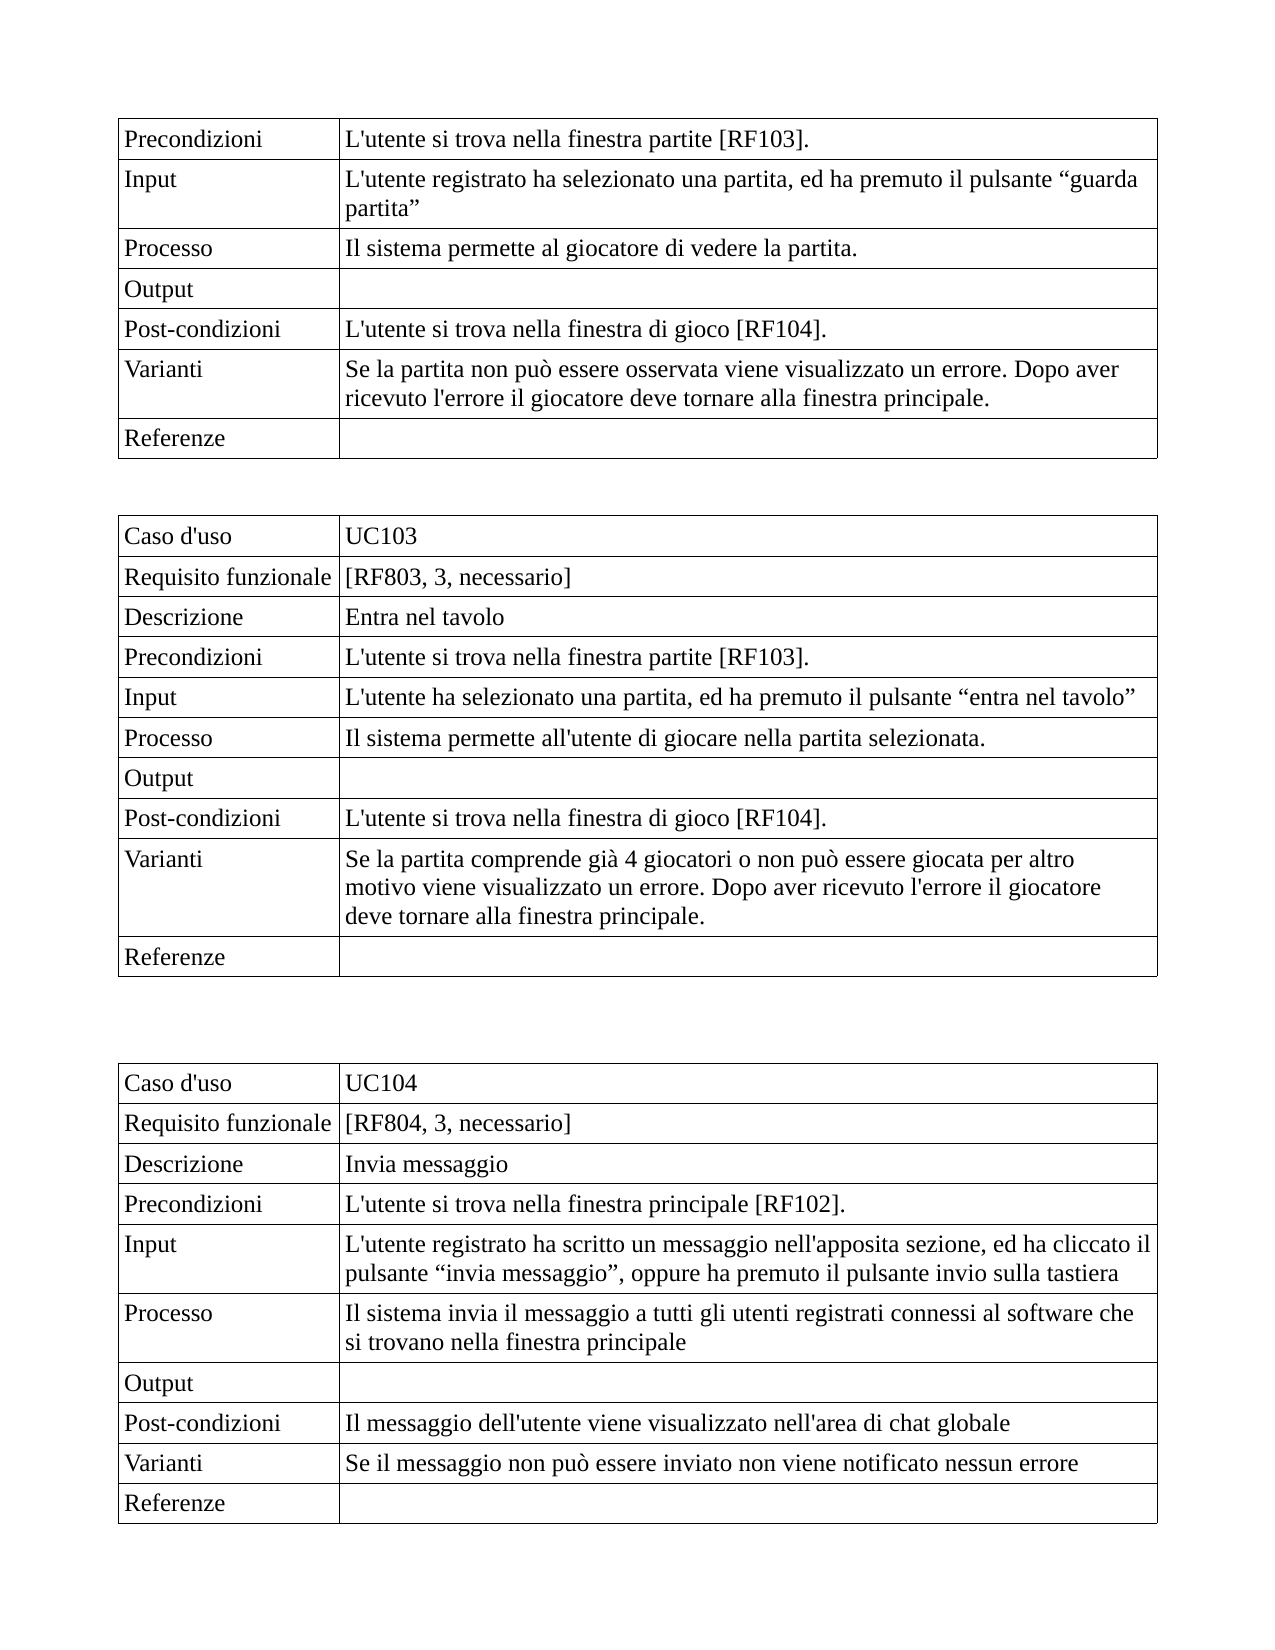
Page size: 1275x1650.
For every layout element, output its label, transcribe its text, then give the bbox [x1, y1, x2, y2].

table_cell Varianti [119, 839, 339, 936]
table_header Caso d'uso [119, 1064, 339, 1103]
table_cell Precondizioni [119, 1184, 339, 1224]
table_cell Varianti [119, 1444, 339, 1483]
table_cell L'utente si trova nella finestra di gioco [RF104]. [340, 799, 1157, 838]
table_cell [RF803, 3, necessario] [340, 557, 1157, 596]
table_cell Referenze [119, 419, 339, 458]
table_cell Descrizione [119, 597, 339, 636]
table_header UC104 [340, 1064, 1157, 1103]
table_cell Se la partita non può essere osservata viene visualizzato un errore. Dopo aver ricevuto l'errore il giocatore deve tornare alla finestra principale. [340, 350, 1157, 417]
table_cell Post-condizioni [119, 799, 339, 838]
table_cell [340, 419, 1157, 458]
table_cell Processo [119, 718, 339, 757]
table_cell L'utente ha selezionato una partita, ed ha premuto il pulsante “entra nel tavolo” [340, 678, 1157, 717]
table_cell Input [119, 678, 339, 717]
table_cell Referenze [119, 937, 339, 976]
table_cell Referenze [119, 1484, 339, 1523]
table_cell Il sistema permette al giocatore di vedere la partita. [340, 229, 1157, 268]
table_cell Se il messaggio non può essere inviato non viene notificato nessun errore [340, 1444, 1157, 1483]
table_cell Output [119, 1363, 339, 1402]
table_cell L'utente si trova nella finestra principale [RF102]. [340, 1184, 1157, 1224]
table_cell Post-condizioni [119, 309, 339, 348]
table_cell L'utente registrato ha selezionato una partita, ed ha premuto il pulsante “guarda partita” [340, 160, 1157, 227]
table_cell Input [119, 1225, 339, 1293]
table_cell Output [119, 758, 339, 798]
table_cell Post-condizioni [119, 1403, 339, 1442]
table_cell Invia messaggio [340, 1144, 1157, 1183]
table_cell Output [119, 269, 339, 308]
table_cell [340, 758, 1157, 798]
table_cell [340, 937, 1157, 976]
table_cell [340, 1484, 1157, 1523]
table_cell Processo [119, 229, 339, 268]
table_cell Se la partita comprende già 4 giocatori o non può essere giocata per altro motivo viene visualizzato un errore. Dopo aver ricevuto l'errore il giocatore deve tornare alla finestra principale. [340, 839, 1157, 936]
table_cell Precondizioni [119, 637, 339, 677]
table_cell Il messaggio dell'utente viene visualizzato nell'area di chat globale [340, 1403, 1157, 1442]
table_cell Requisito funzionale [119, 1104, 339, 1143]
table_cell L'utente si trova nella finestra di gioco [RF104]. [340, 309, 1157, 348]
table_cell L'utente registrato ha scritto un messaggio nell'apposita sezione, ed ha cliccato il pulsante “invia messaggio”, oppure ha premuto il pulsante invio sulla tastiera [340, 1225, 1157, 1293]
table_cell [340, 1363, 1157, 1402]
table_cell Entra nel tavolo [340, 597, 1157, 636]
table_cell Varianti [119, 350, 339, 417]
table_header Caso d'uso [119, 516, 339, 556]
table_cell Descrizione [119, 1144, 339, 1183]
table_header UC103 [340, 516, 1157, 556]
table_cell L'utente si trova nella finestra partite [RF103]. [340, 119, 1157, 158]
table_cell [RF804, 3, necessario] [340, 1104, 1157, 1143]
table_cell Il sistema invia il messaggio a tutti gli utenti registrati connessi al software che si trovano nella finestra principale [340, 1294, 1157, 1362]
table_cell Il sistema permette all'utente di giocare nella partita selezionata. [340, 718, 1157, 757]
table_cell Input [119, 160, 339, 227]
table_cell L'utente si trova nella finestra partite [RF103]. [340, 637, 1157, 677]
table_cell Requisito funzionale [119, 557, 339, 596]
table_cell Precondizioni [119, 119, 339, 158]
table_cell Processo [119, 1294, 339, 1362]
table_cell [340, 269, 1157, 308]
